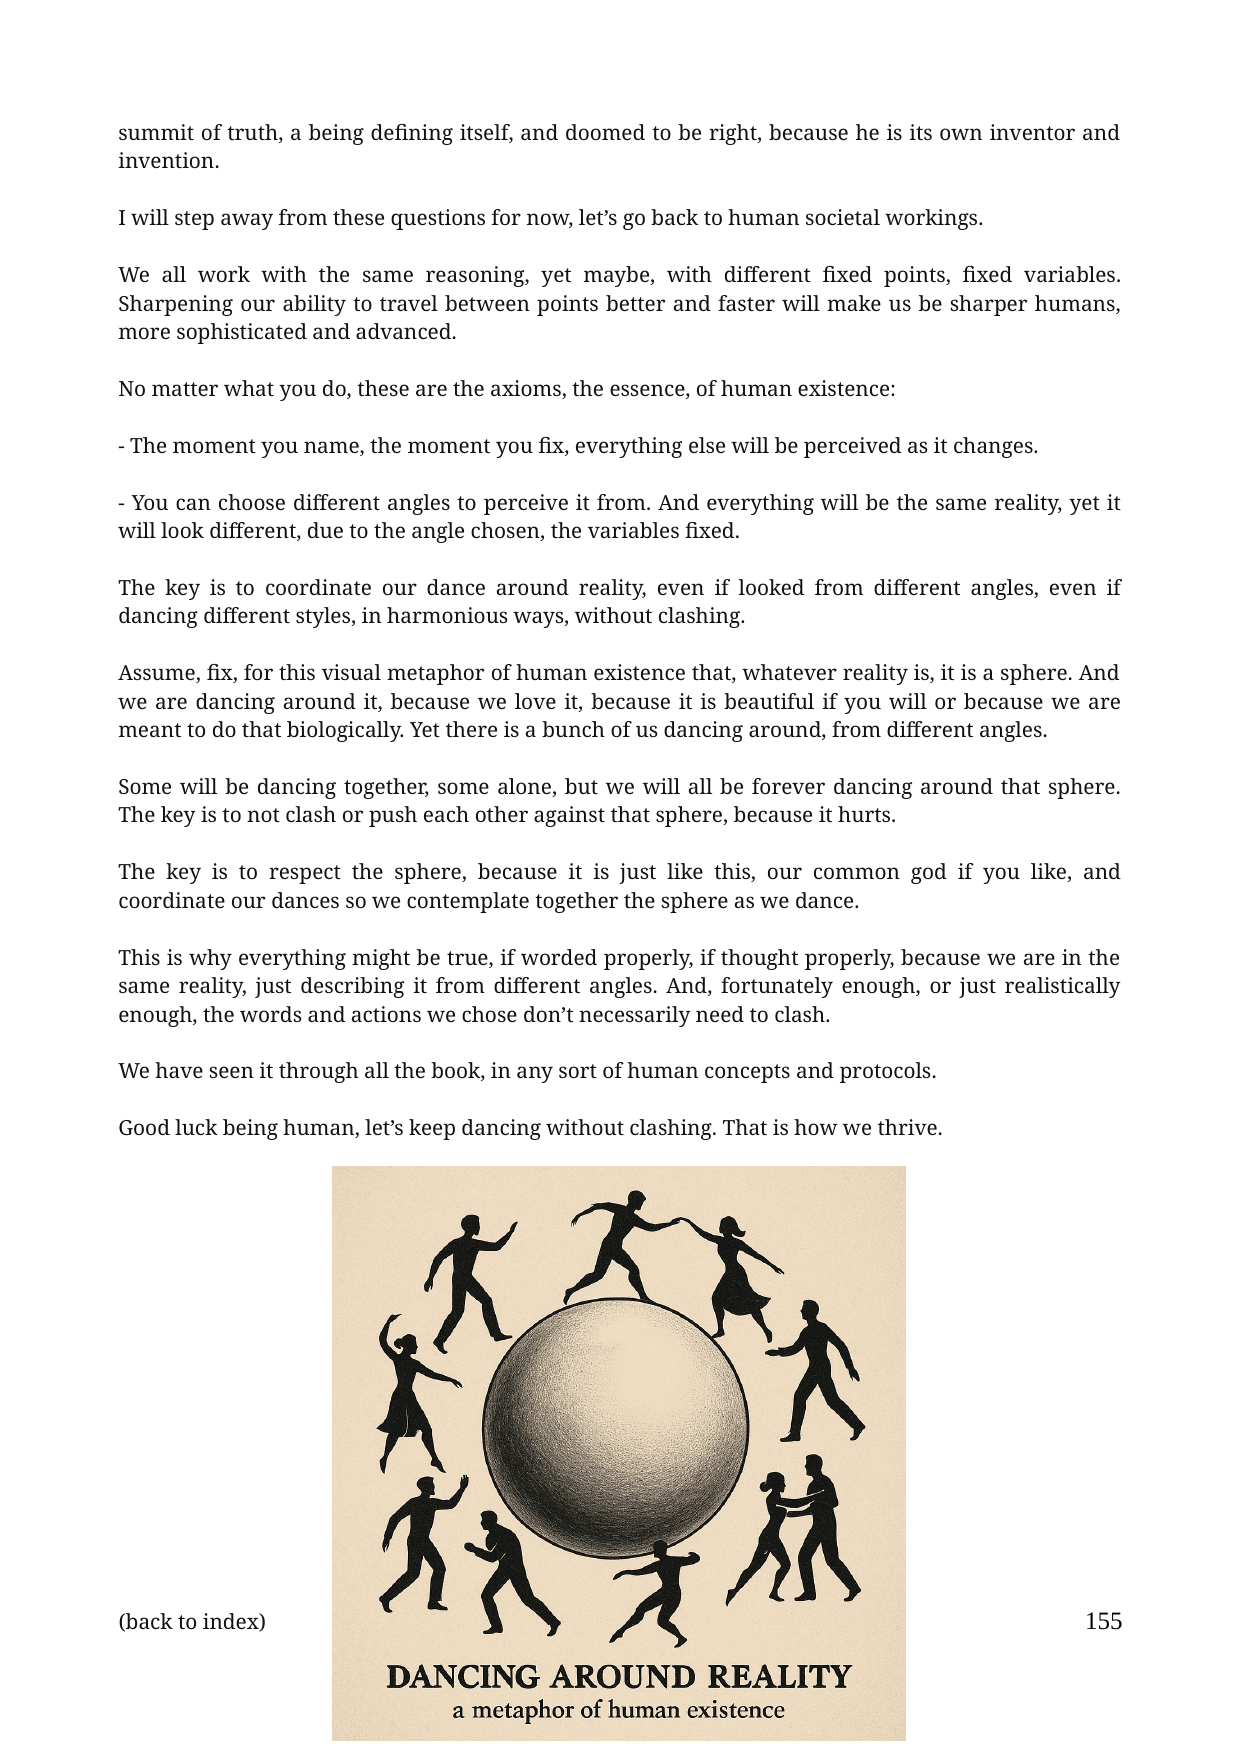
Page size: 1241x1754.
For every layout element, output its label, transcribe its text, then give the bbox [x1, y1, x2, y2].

text - You can choose different angles to perceive it from. And everything will be the same reality, yet it will look different, due to the angle chosen, the variables fixed. [118, 488, 1122, 545]
text We have seen it through all the book, in any sort of human concepts and protocols. [118, 1057, 1122, 1085]
text - The moment you name, the moment you fix, everything else will be perceived as it changes. [118, 431, 1122, 459]
text I will step away from these questions for now, let’s go back to human societal workings. [118, 203, 1122, 232]
text The key is to respect the sphere, because it is just like this, our common god if you like, and coordinate our dances so we contemplate together the sphere as we dance. [118, 857, 1122, 914]
text This is why everything might be true, if worded properly, if thought properly, because we are in the same reality, just describing it from different angles. And, fortunately enough, or just realistically enough, the words and actions we chose don’t necessarily need to clash. [118, 943, 1122, 1028]
text Assume, fix, for this visual metaphor of human existence that, whatever reality is, it is a sphere. And we are dancing around it, because we love it, because it is beautiful if you will or because we are meant to do that biologically. Yet there is a bunch of us dancing around, from different angles. [118, 658, 1122, 744]
text The key is to coordinate our dance around reality, even if looked from different angles, even if dancing different styles, in harmonious ways, without clashing. [118, 573, 1122, 630]
text No matter what you do, these are the axioms, the essence, of human existence: [118, 374, 1122, 402]
text Some will be dancing together, some alone, but we will all be forever dancing around that sphere. The key is to not clash or push each other against that sphere, because it hurts. [118, 772, 1122, 829]
text We all work with the same reasoning, yet maybe, with different fixed points, fixed variables. Sharpening our ability to travel between points better and faster will make us be sharper humans, more sophisticated and advanced. [118, 260, 1122, 346]
text Good luck being human, let’s keep dancing without clashing. That is how we thrive. [118, 1113, 1122, 1142]
text summit of truth, a being defining itself, and doomed to be right, because he is its own inventor and invention. [118, 118, 1122, 175]
picture [331, 1166, 906, 1741]
